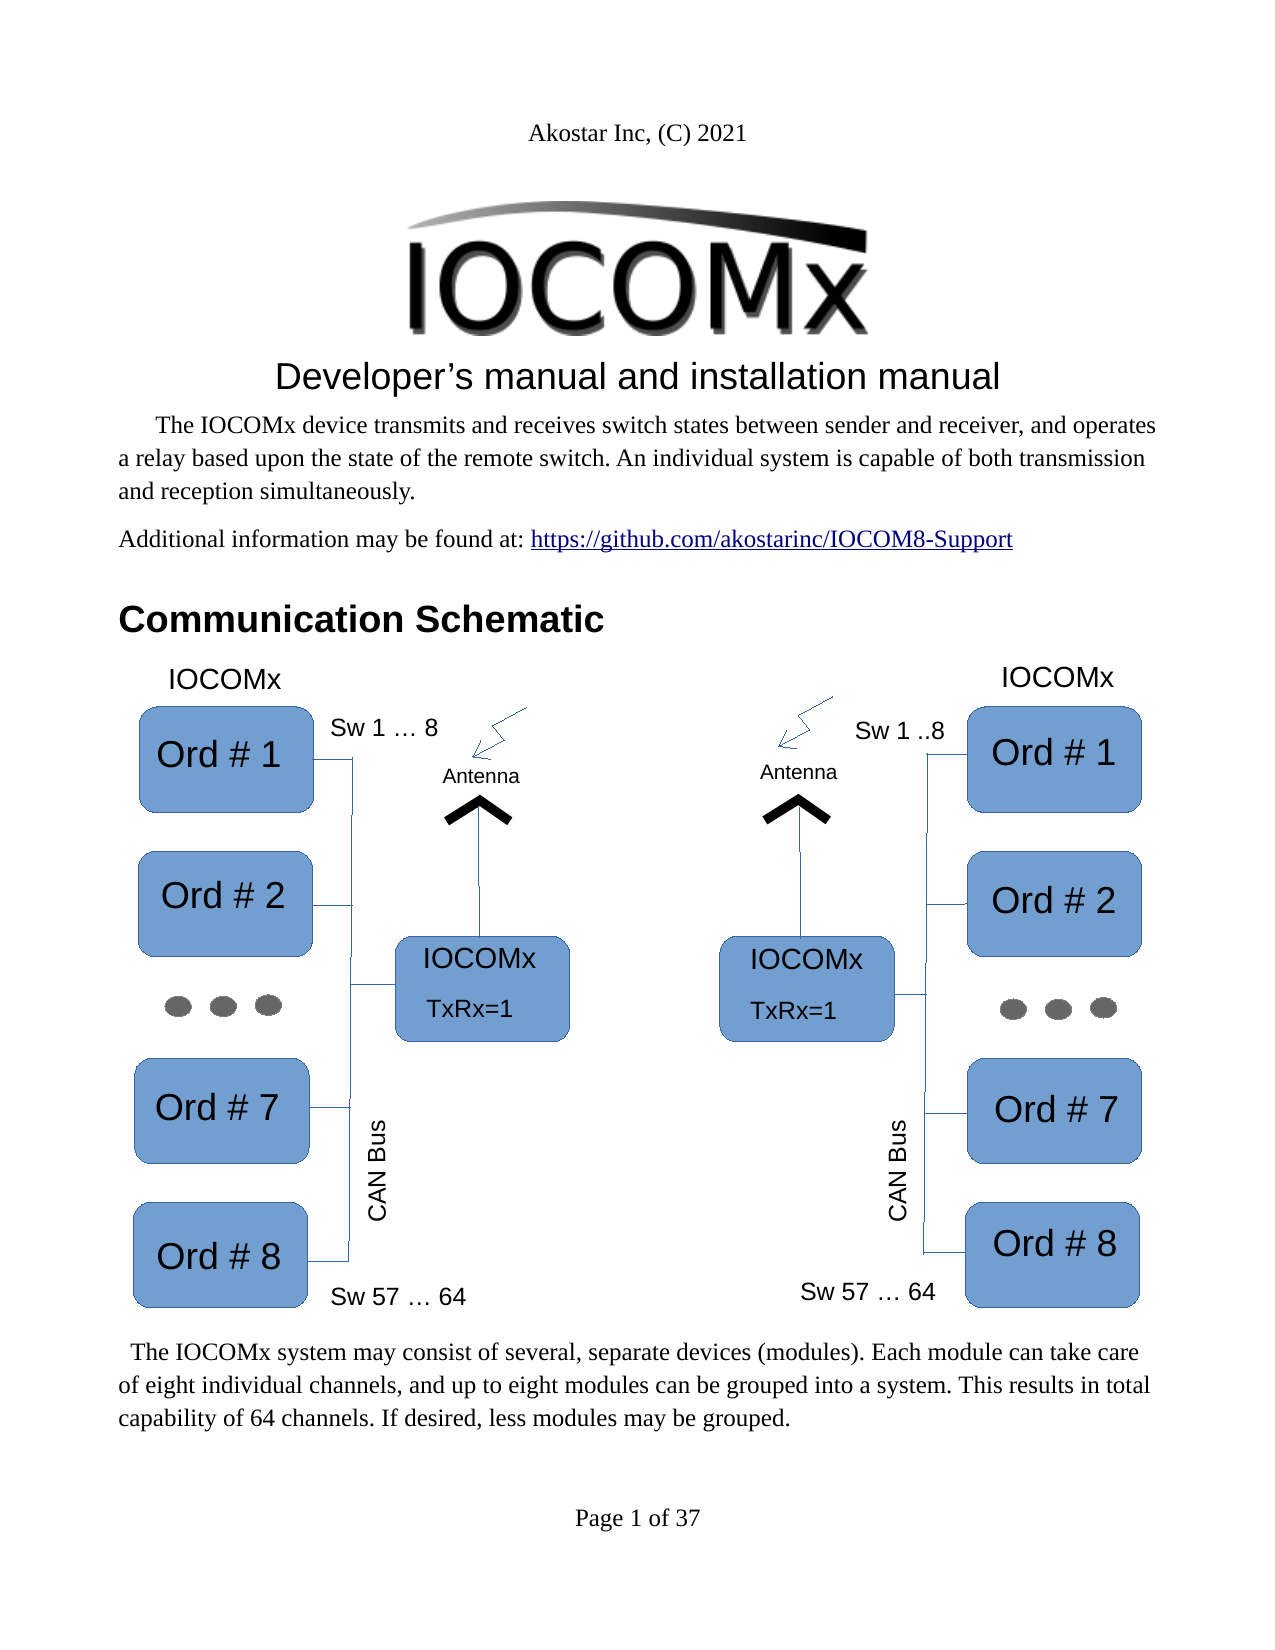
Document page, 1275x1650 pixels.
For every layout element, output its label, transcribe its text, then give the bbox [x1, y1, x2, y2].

subtitle Communication Schematic [118, 596, 1157, 640]
text The IOCOMx system may consist of several, separate devices (modules). Each module can take care of eight individual channels, and up to eight modules can be grouped into a system. This results in total capability of 64 channels. If desired, less modules may be grouped. [118, 1337, 1157, 1432]
picture [407, 201, 868, 336]
subtitle Developer’s manual and installation manual [118, 354, 1157, 398]
text Additional information may be found at: https://github.com/akostarinc/IOCOM8-Support [118, 524, 1157, 552]
text The IOCOMx device transmits and receives switch states between sender and receiver, and operates a relay based upon the state of the remote switch. An individual system is capable of both transmission and reception simultaneously. [118, 410, 1157, 505]
